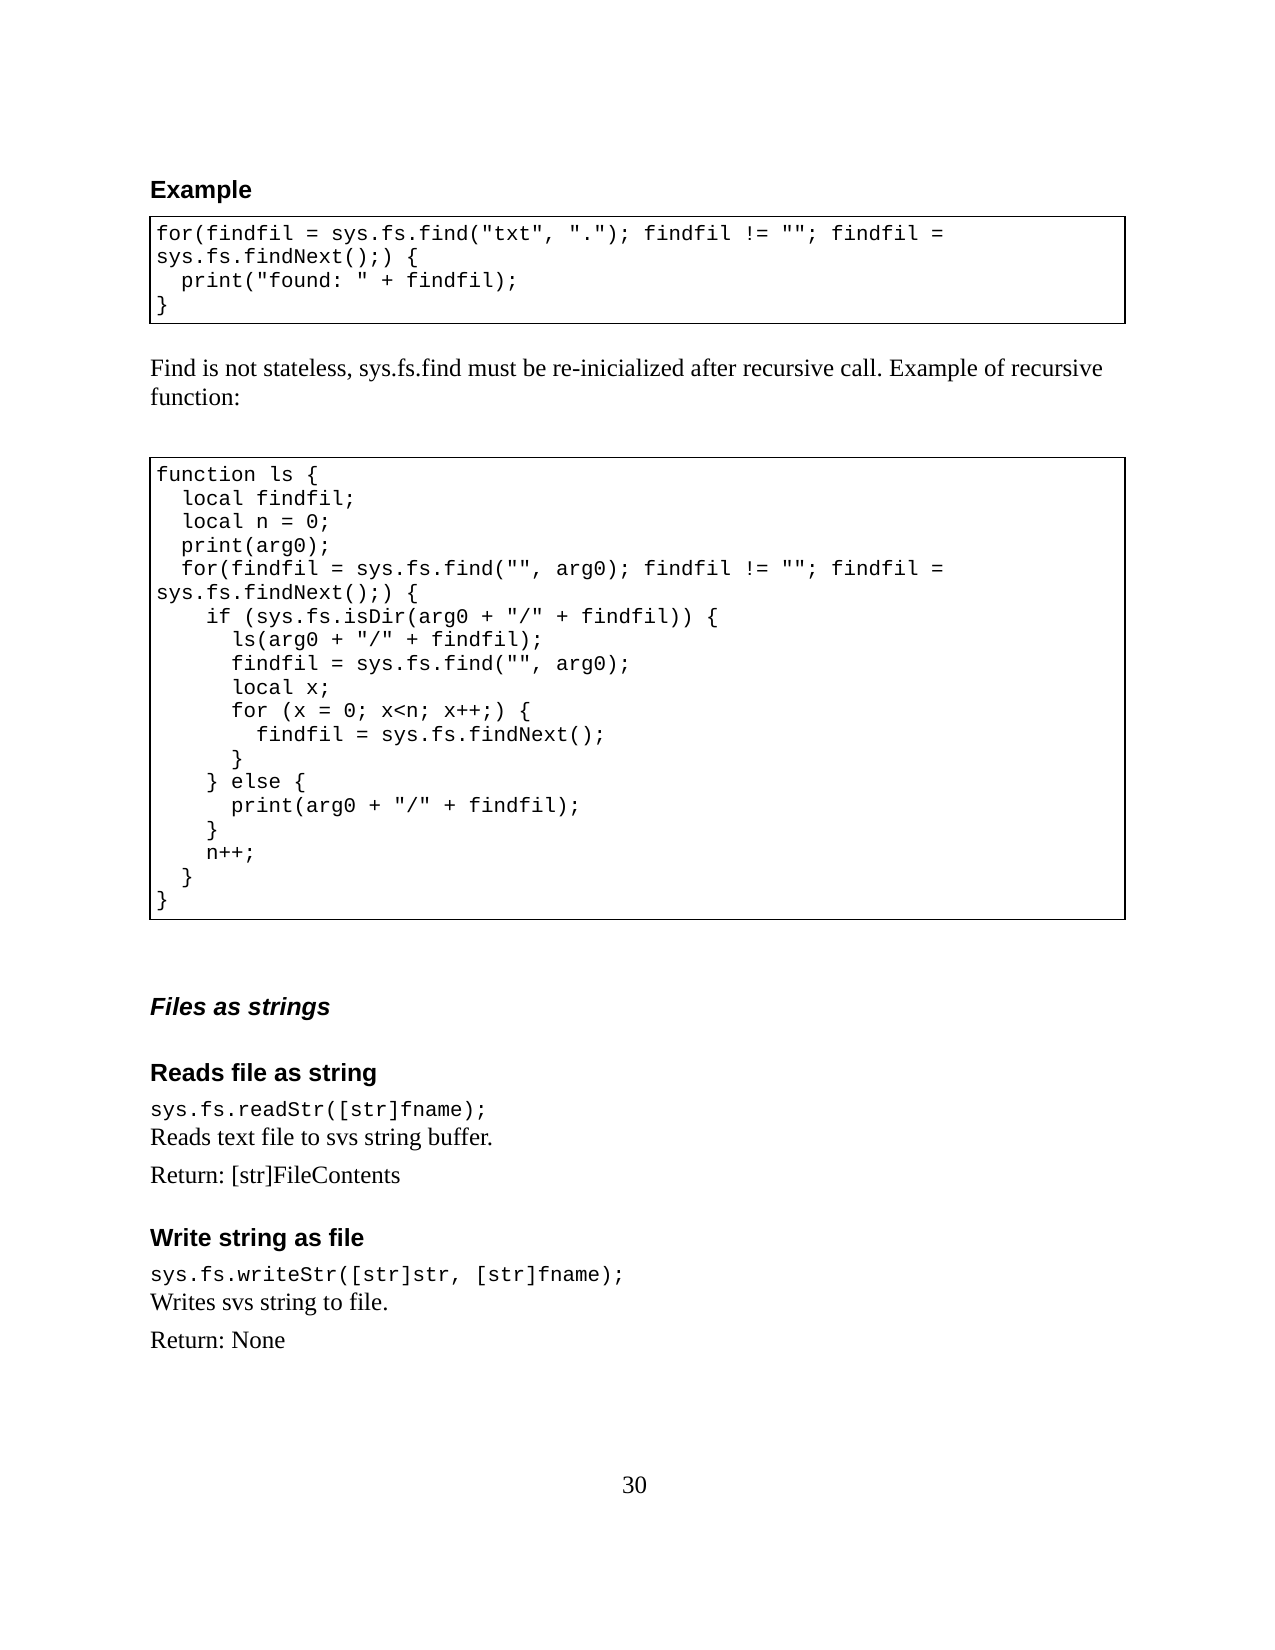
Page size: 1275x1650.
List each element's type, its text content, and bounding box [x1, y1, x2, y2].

text sys.fs.writeStr([str]str, [str]fname); [150, 1264, 1125, 1287]
text sys.fs.readStr([str]fname); [150, 1099, 1125, 1122]
subtitle Example [150, 175, 1125, 203]
text Writes svs string to file. [150, 1287, 1125, 1316]
subtitle Reads file as string [150, 1058, 1125, 1086]
subtitle Files as strings [150, 992, 1125, 1020]
subtitle Write string as file [150, 1223, 1125, 1251]
table_header for(findfil = sys.fs.find("txt", "."); findfil != ""; findfil = sys.fs.findNext();) { print("found: " + findfil); } [151, 217, 1124, 323]
text Find is not stateless, sys.fs.find must be re-inicialized after recursive call. Example of recursive function: [150, 353, 1125, 410]
table_header function ls { local findfil; local n = 0; print(arg0); for(findfil = sys.fs.find("", arg0); findfil != ""; findfil = sys.fs.findNext();) { if (sys.fs.isDir(arg0 + "/" + findfil)) { ls(arg0 + "/" + findfil); findfil = sys.fs.find("", arg0); local x; for (x = 0; x<n; x++;) { findfil = sys.fs.findNext(); } } else { print(arg0 + "/" + findfil); } n++; } } [151, 458, 1124, 919]
text Return: [str]FileContents [150, 1160, 1125, 1189]
text Return: None [150, 1325, 1125, 1354]
text Reads text file to svs string buffer. [150, 1122, 1125, 1151]
